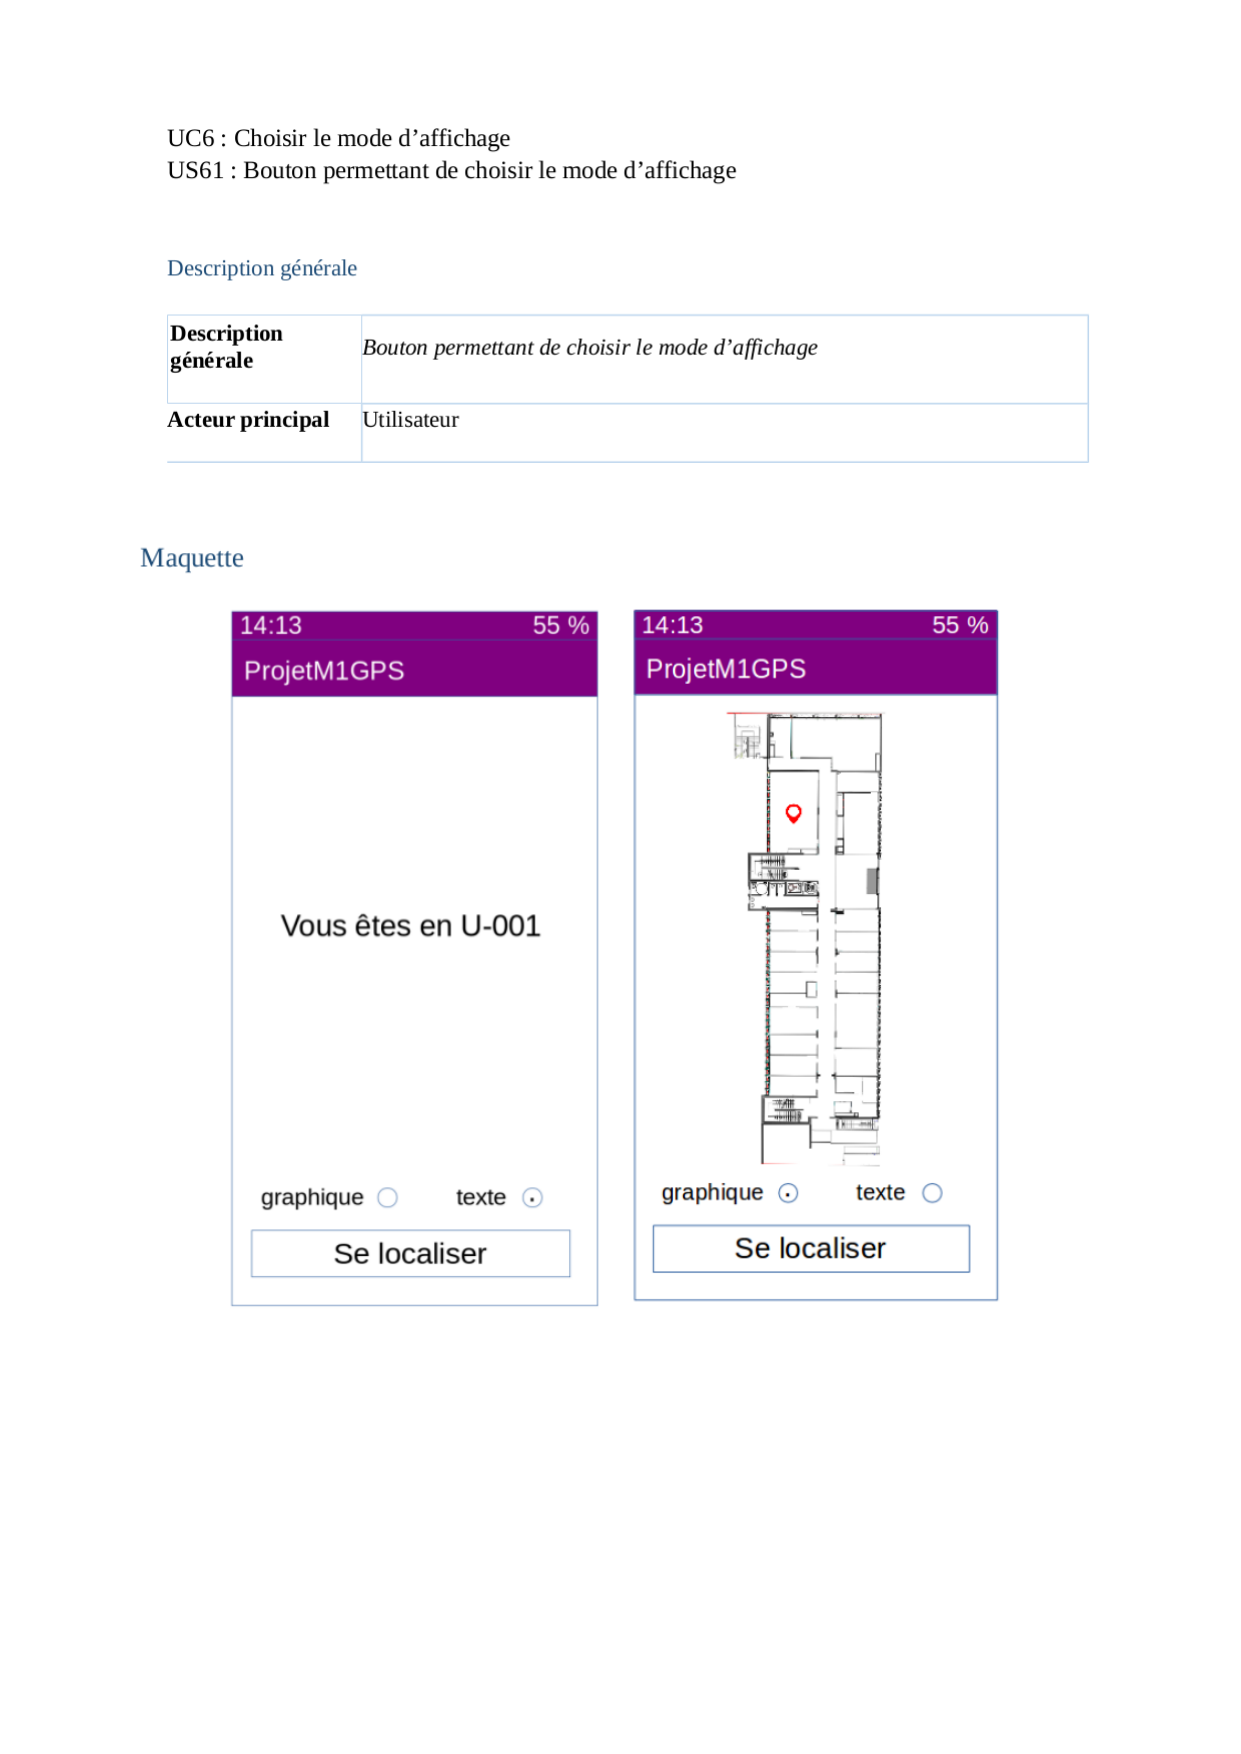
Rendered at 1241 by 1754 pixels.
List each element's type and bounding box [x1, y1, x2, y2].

picture [130, 102, 1135, 508]
picture [118, 541, 1123, 1338]
